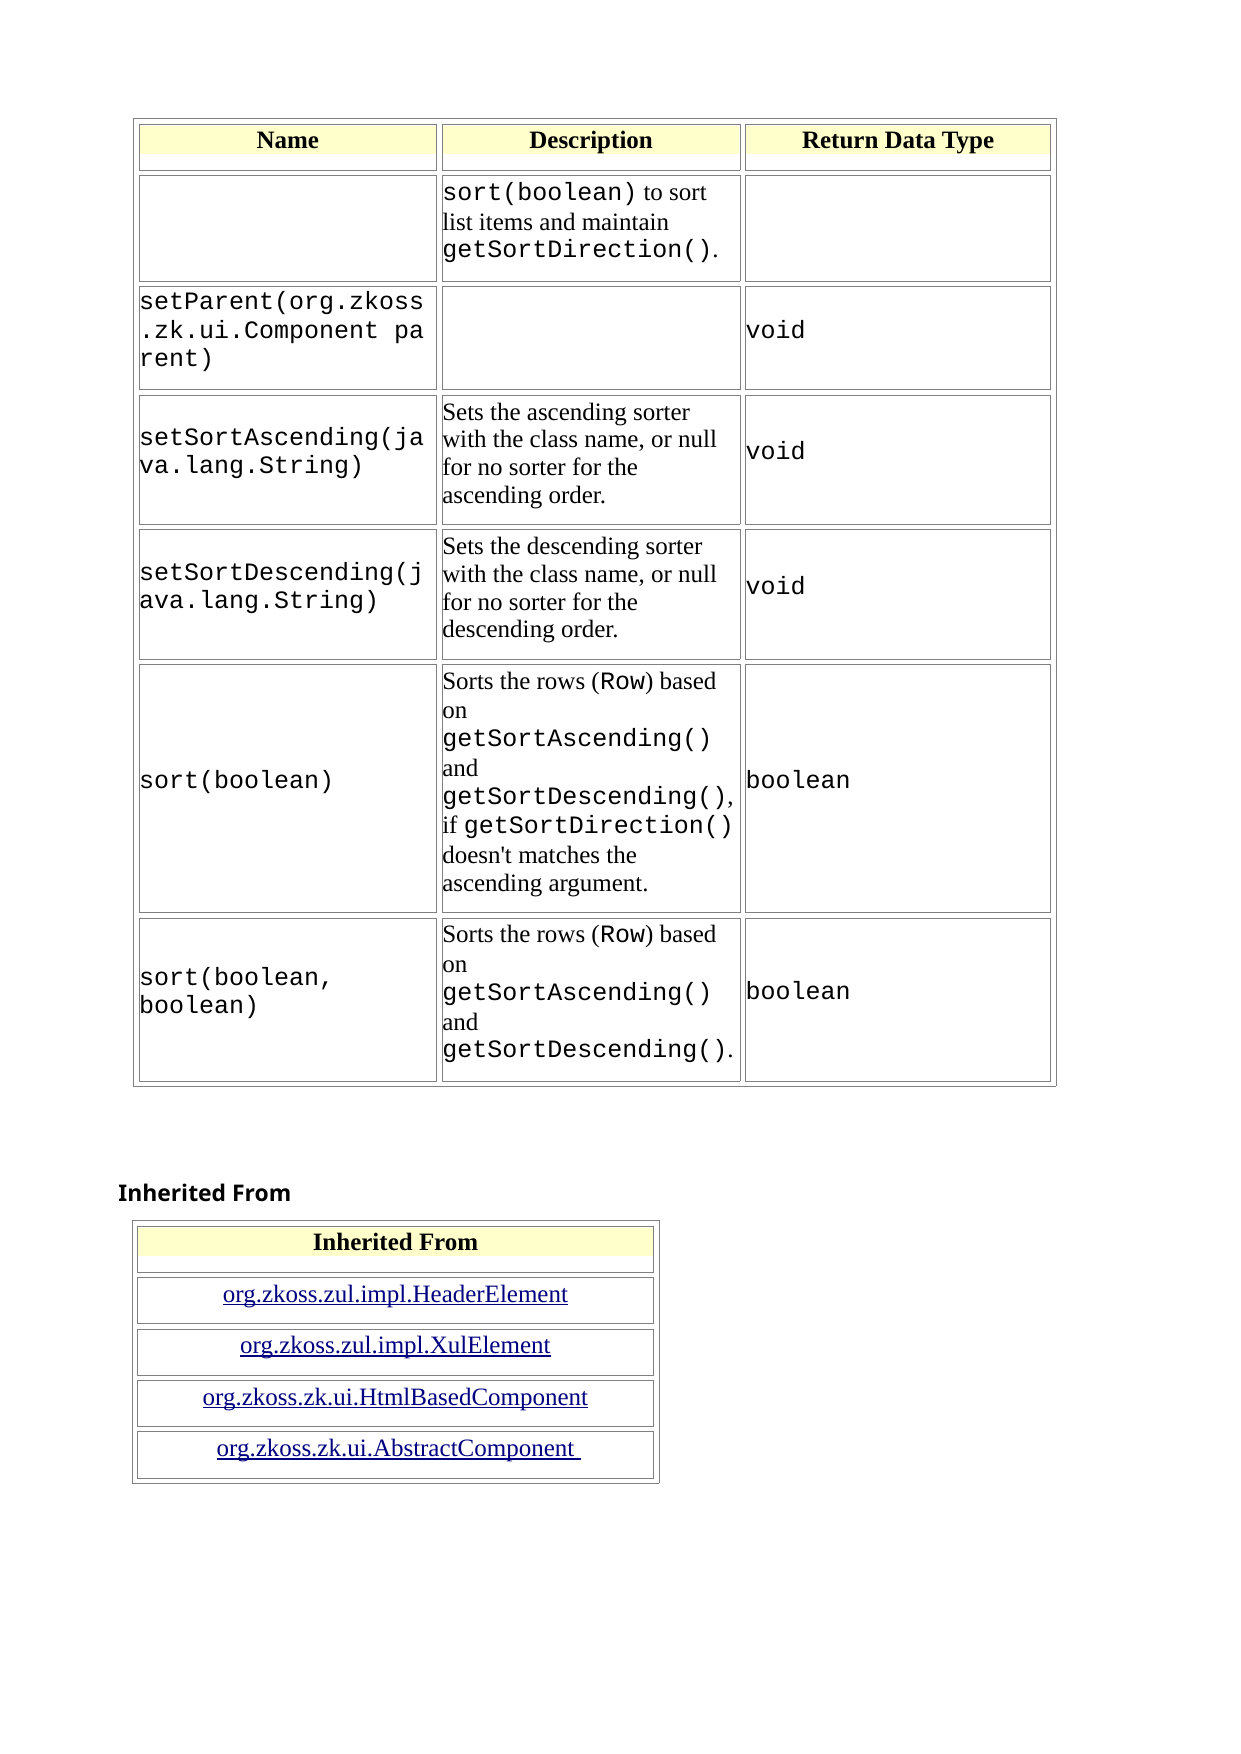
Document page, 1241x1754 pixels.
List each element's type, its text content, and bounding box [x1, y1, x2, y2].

table_cell Sorts the rows (Row) based on getSortAscending() and getSortDescending(), if getSortDirection() doesn't matches the ascending argument. [439, 659, 742, 912]
table_cell void [743, 389, 1053, 524]
table_cell void [743, 524, 1053, 658]
table_cell void [743, 281, 1053, 389]
table_cell sort(boolean, boolean) [136, 912, 439, 1081]
table_cell [443, 287, 740, 389]
table_header Description [439, 119, 742, 169]
table_cell org.zkoss.zul.impl.HeaderElement [134, 1272, 656, 1323]
table_cell Sorts the rows (Row) based on getSortAscending() and getSortDescending(). [439, 912, 742, 1081]
table_cell org.zkoss.zul.impl.XulElement [134, 1323, 656, 1374]
table_cell Sets the ascending sorter with the class name, or null for no sorter for the ascending order. [439, 389, 742, 524]
table_cell org.zkoss.zk.ui.AbstractComponent [134, 1426, 656, 1477]
table_cell setSortAscending(java.lang.String) [136, 389, 439, 524]
table_cell setParent(org.zkoss.zk.ui.Component parent) [136, 281, 439, 389]
table_cell sort(boolean) [136, 659, 439, 912]
table_header Name [136, 119, 439, 169]
table_cell [743, 170, 1053, 281]
table_cell boolean [743, 659, 1053, 912]
table_cell Sets the descending sorter with the class name, or null for no sorter for the descending order. [439, 524, 742, 658]
table_cell sort(boolean) to sort list items and maintain getSortDirection(). [439, 170, 742, 281]
table_header Return Data Type [743, 119, 1053, 169]
subtitle Inherited From [118, 1176, 1122, 1208]
table_cell boolean [743, 912, 1053, 1081]
table_cell [136, 170, 439, 281]
table_cell org.zkoss.zk.ui.HtmlBasedComponent [134, 1375, 656, 1426]
table_cell setSortDescending(java.lang.String) [136, 524, 439, 658]
table_header Inherited From [134, 1221, 656, 1272]
table_cell [439, 281, 742, 389]
